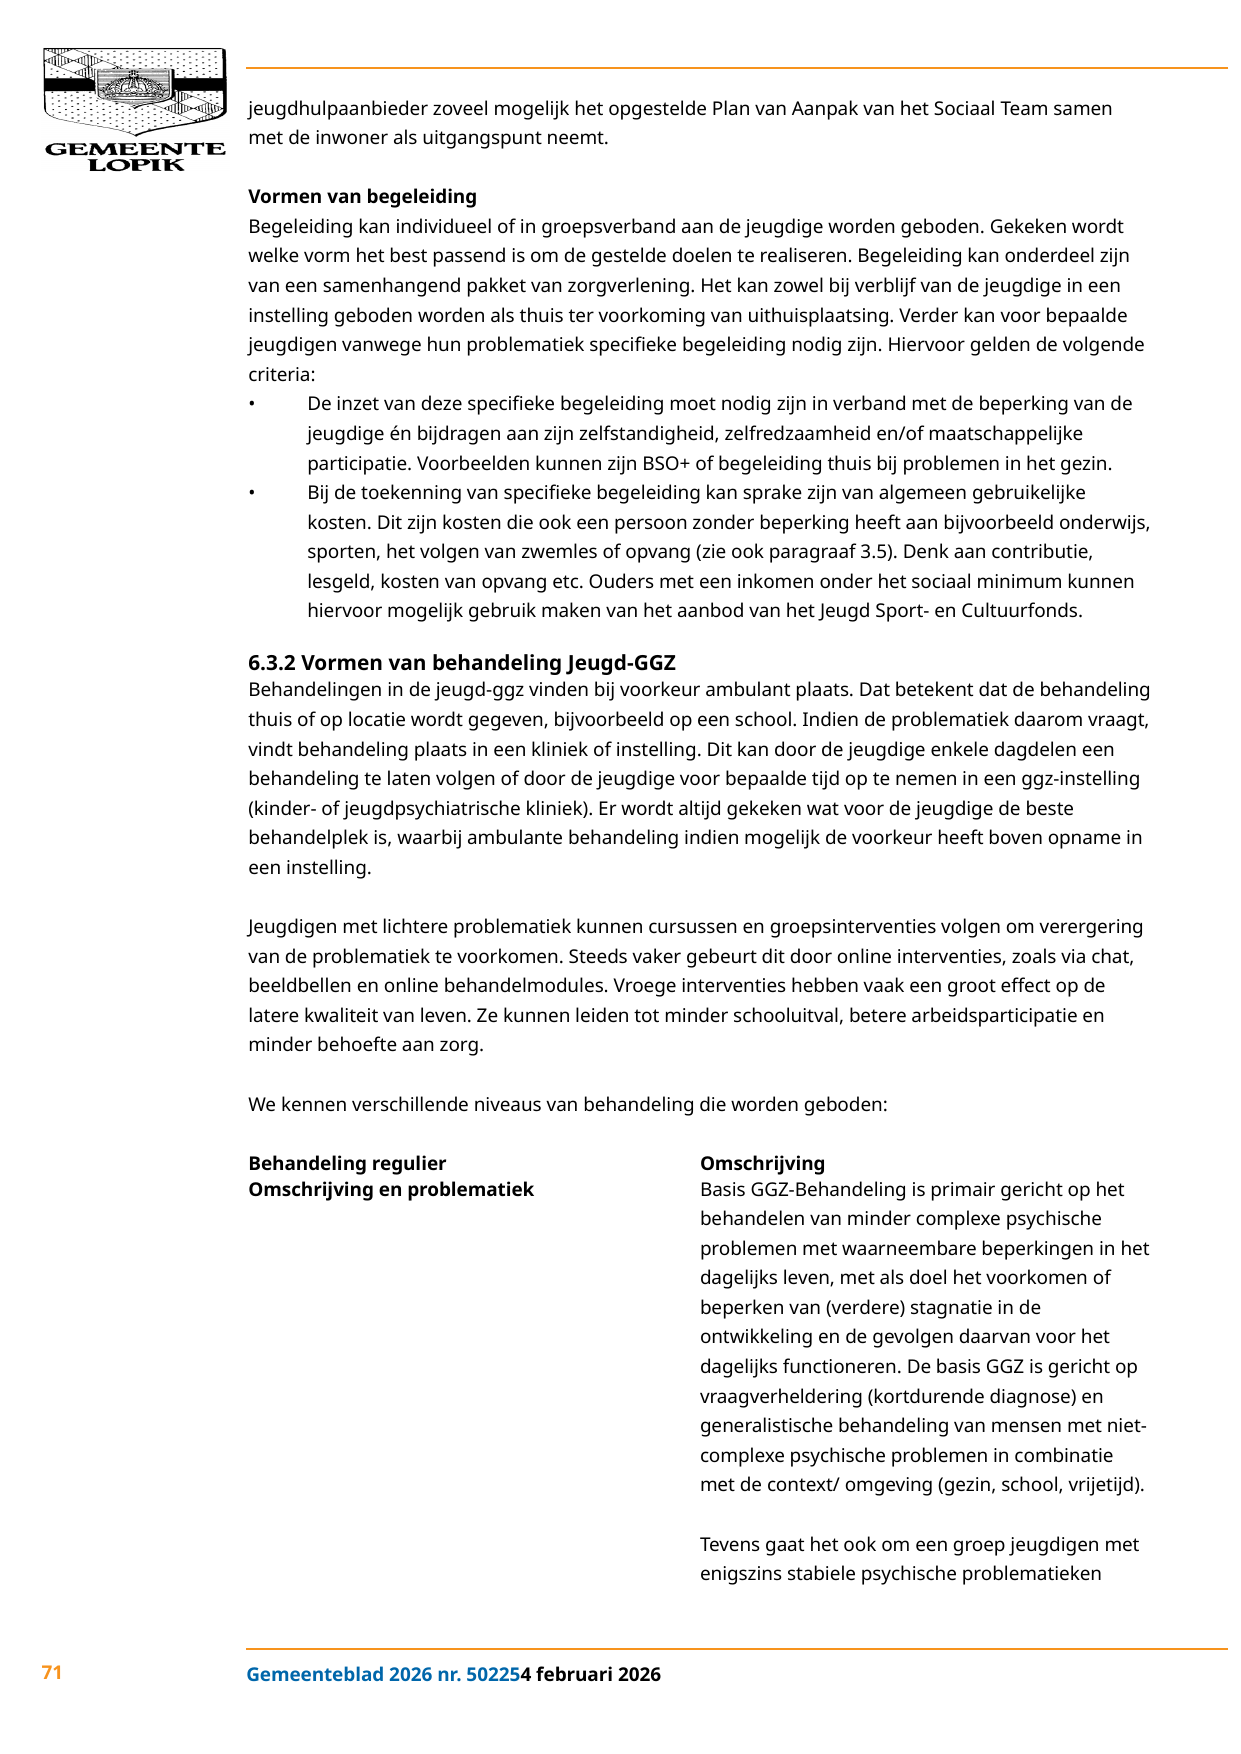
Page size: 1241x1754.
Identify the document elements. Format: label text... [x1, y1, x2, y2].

list Bij de toekenning van specifieke begeleiding kan sprake zijn van algemeen gebruikelijke kosten. Dit zijn kosten die ook een persoon zonder beperking heeft aan bijvoorbeeld onderwijs, sporten, het volgen van zwemles of opvang (zie ook paragraaf 3.5). Denk aan contributie, lesgeld, kosten van opvang etc. Ouders met een inkomen onder het sociaal minimum kunnen hiervoor mogelijk gebruik maken van het aanbod van het Jeugd Sport- en Cultuurfonds. [248, 479, 1152, 623]
text 6.3.2 Vormen van behandeling Jeugd-GGZ [248, 648, 1152, 677]
text Begeleiding kan individueel of in groepsverband aan de jeugdige worden geboden. Gekeken wordt welke vorm het best passend is om de gestelde doelen te realiseren. Begeleiding kan onderdeel zijn van een samenhangend pakket van zorgverlening. Het kan zowel bij verblijf van de jeugdige in een instelling geboden worden als thuis ter voorkoming van uithuisplaatsing. Verder kan voor bepaalde jeugdigen vanwege hun problematiek specifieke begeleiding nodig zijn. Hiervoor gelden de volgende criteria: [248, 213, 1152, 387]
table_header Behandeling regulier [248, 1150, 700, 1176]
text Jeugdigen met lichtere problematiek kunnen cursussen en groepsinterventies volgen om verergering van de problematiek te voorkomen. Steeds vaker gebeurt dit door online interventies, zoals via chat, beeldbellen en online behandelmodules. Vroege interventies hebben vaak een groot effect op de latere kwaliteit van leven. Ze kunnen leiden tot minder schooluitval, betere arbeidsparticipatie en minder behoefte aan zorg. [248, 913, 1152, 1057]
table_cell Omschrijving en problematiek [248, 1176, 700, 1586]
picture [41, 47, 231, 172]
text Behandelingen in de jeugd-ggz vinden bij voorkeur ambulant plaats. Dat betekent dat de behandeling thuis of op locatie wordt gegeven, bijvoorbeeld op een school. Indien de problematiek daarom vraagt, vindt behandeling plaats in een kliniek of instelling. Dit kan door de jeugdige enkele dagdelen een behandeling te laten volgen of door de jeugdige voor bepaalde tijd op te nemen in een ggz-instelling (kinder- of jeugdpsychiatrische kliniek). Er wordt altijd gekeken wat voor de jeugdige de beste behandelplek is, waarbij ambulante behandeling indien mogelijk de voorkeur heeft boven opname in een instelling. [248, 677, 1152, 880]
table_cell Basis GGZ-Behandeling is primair gericht op het behandelen van minder complexe psychische problemen met waarneembare beperkingen in het dagelijks leven, met als doel het voorkomen of beperken van (verdere) stagnatie in de ontwikkeling en de gevolgen daarvan voor het dagelijks functioneren. De basis GGZ is gericht op vraagverheldering (kortdurende diagnose) en generalistische behandeling van mensen met niet-complexe psychische problemen in combinatie met de context/ omgeving (gezin, school, vrijetijd). Tevens gaat het ook om een groep jeugdigen met enigszins stabiele psychische problematieken [700, 1176, 1152, 1586]
table_header Omschrijving [700, 1150, 1152, 1176]
list De inzet van deze specifieke begeleiding moet nodig zijn in verband met de beperking van de jeugdige én bijdragen aan zijn zelfstandigheid, zelfredzaamheid en/of maatschappelijke participatie. Voorbeelden kunnen zijn BSO+ of begeleiding thuis bij problemen in het gezin. [248, 391, 1152, 476]
text jeugdhulpaanbieder zoveel mogelijk het opgestelde Plan van Aanpak van het Sociaal Team samen met de inwoner als uitgangspunt neemt. [248, 95, 1152, 150]
text Vormen van begeleiding [248, 183, 1152, 209]
text We kennen verschillende niveaus van behandeling die worden geboden: [248, 1091, 1152, 1116]
